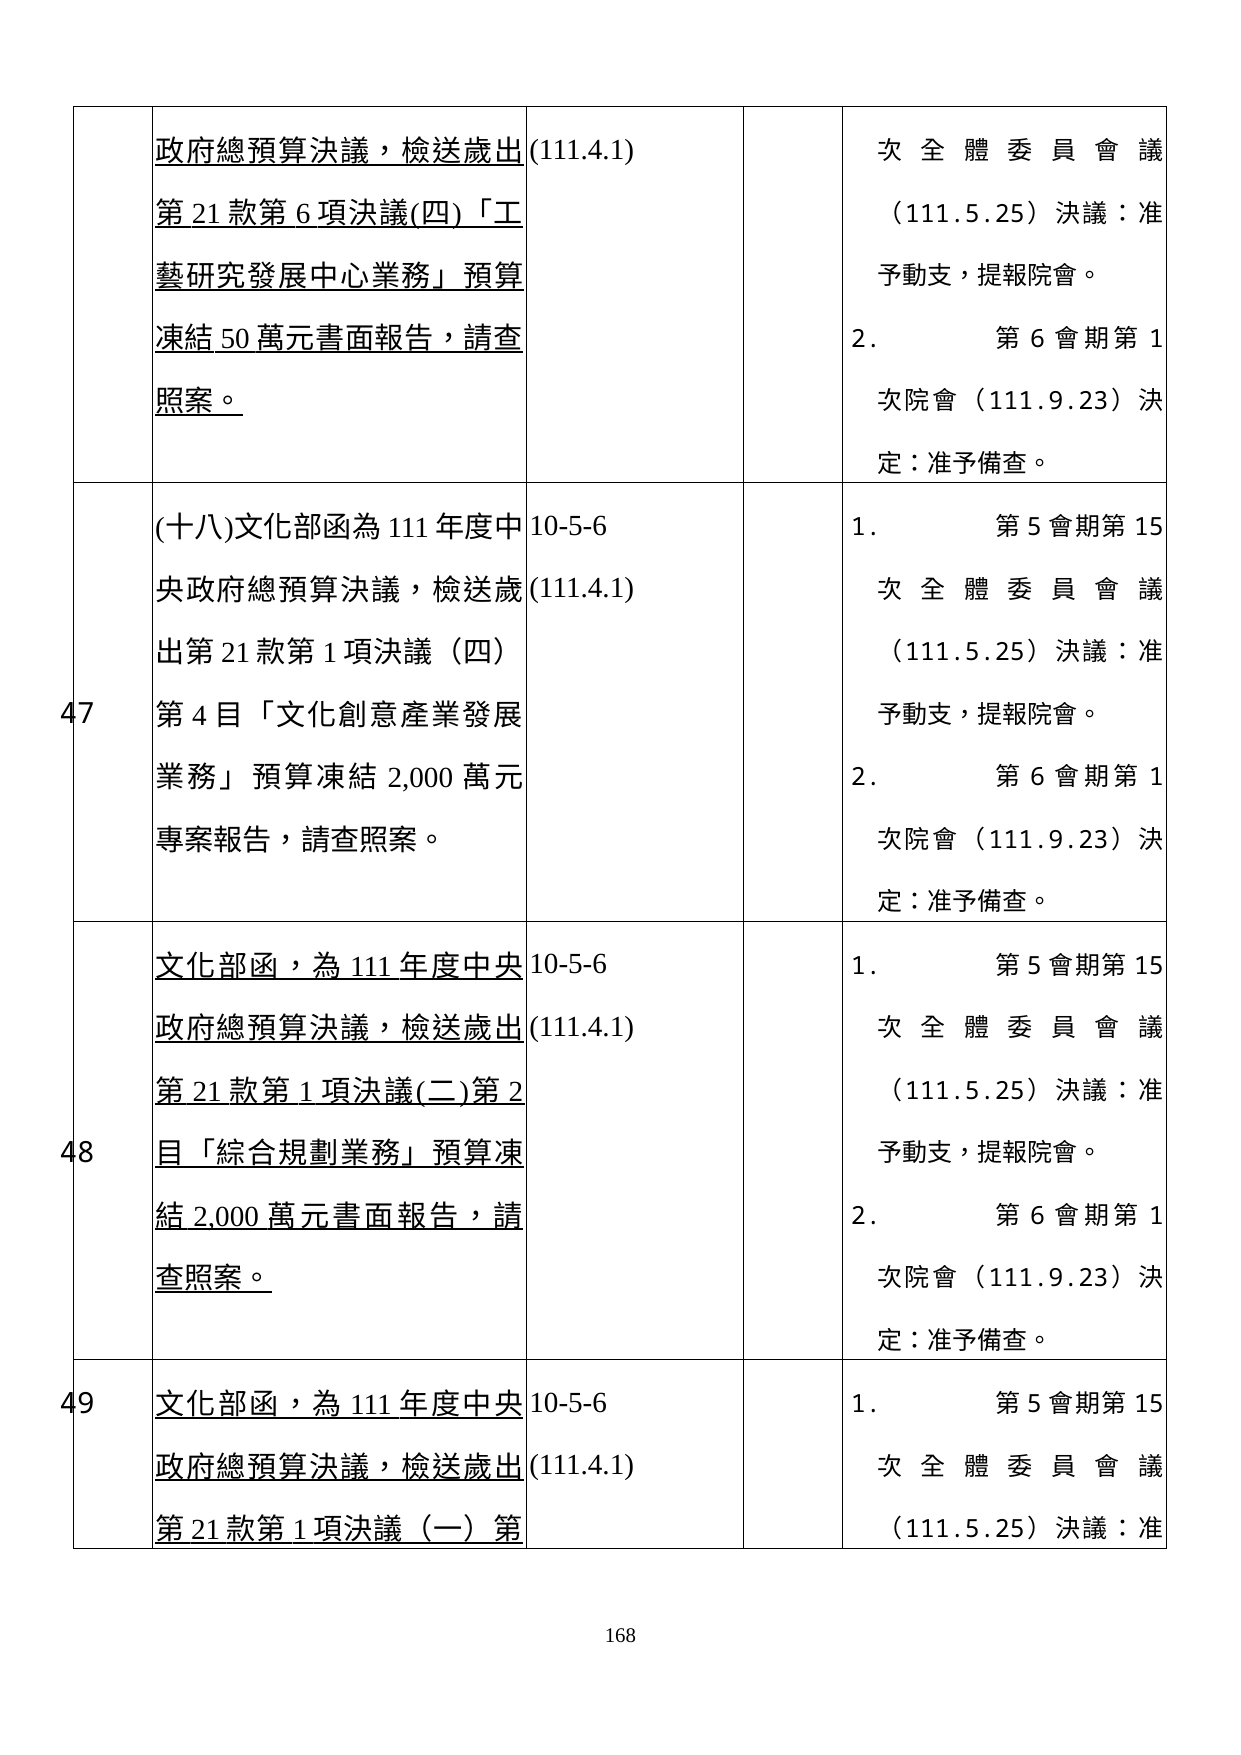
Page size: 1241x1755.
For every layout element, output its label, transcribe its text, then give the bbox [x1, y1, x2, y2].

table_cell 文化部函，為111年度中央政府總預算決議，檢送歲出第21款第1項決議(二)第2目「綜合規劃業務」預算凍結2,000萬元書面報告，請查照案。 [153, 922, 526, 1359]
table_cell 1. 第5會期第15次全體委員會議（111.5.25）決議：准 [843, 1360, 1166, 1548]
table_cell 10-5-6 (111.4.1) [527, 483, 743, 921]
table_cell (十八)文化部函為111年度中央政府總預算決議，檢送歲出第21款第1項決議（四）第4目「文化創意產業發展業務」預算凍結2,000萬元專案報告，請查照案。 [153, 483, 526, 921]
table_cell 1. 第5會期第15次全體委員會議（111.5.25）決議：准予動支，提報院會。 2. 第6會期第1次院會（111.9.23）決定：准予備查。 [843, 922, 1166, 1359]
table_cell [74, 483, 152, 921]
table_cell [74, 1360, 152, 1548]
table_cell [744, 922, 842, 1359]
table_cell [74, 922, 152, 1359]
table_cell 1. 第5會期第15次全體委員會議（111.5.25）決議：准予動支，提報院會。 2. 第6會期第1次院會（111.9.23）決定：准予備查。 [843, 483, 1166, 921]
table_cell (111.4.1) [527, 107, 743, 482]
table_cell 10-5-6 (111.4.1) [527, 922, 743, 1359]
table_cell [744, 107, 842, 482]
table_cell [744, 1360, 842, 1548]
table_cell [74, 107, 152, 482]
table_cell 10-5-6 (111.4.1) [527, 1360, 743, 1548]
table_cell [744, 483, 842, 921]
table_cell 次全體委員會議（111.5.25）決議：准予動支，提報院會。 2. 第6會期第1次院會（111.9.23）決定：准予備查。 [843, 107, 1166, 482]
table_cell 政府總預算決議，檢送歲出第21款第6項決議(四)「工藝研究發展中心業務」預算凍結50萬元書面報告，請查照案。 [153, 107, 526, 482]
table_cell 文化部函，為111年度中央政府總預算決議，檢送歲出第21款第1項決議（一）第 [153, 1360, 526, 1548]
